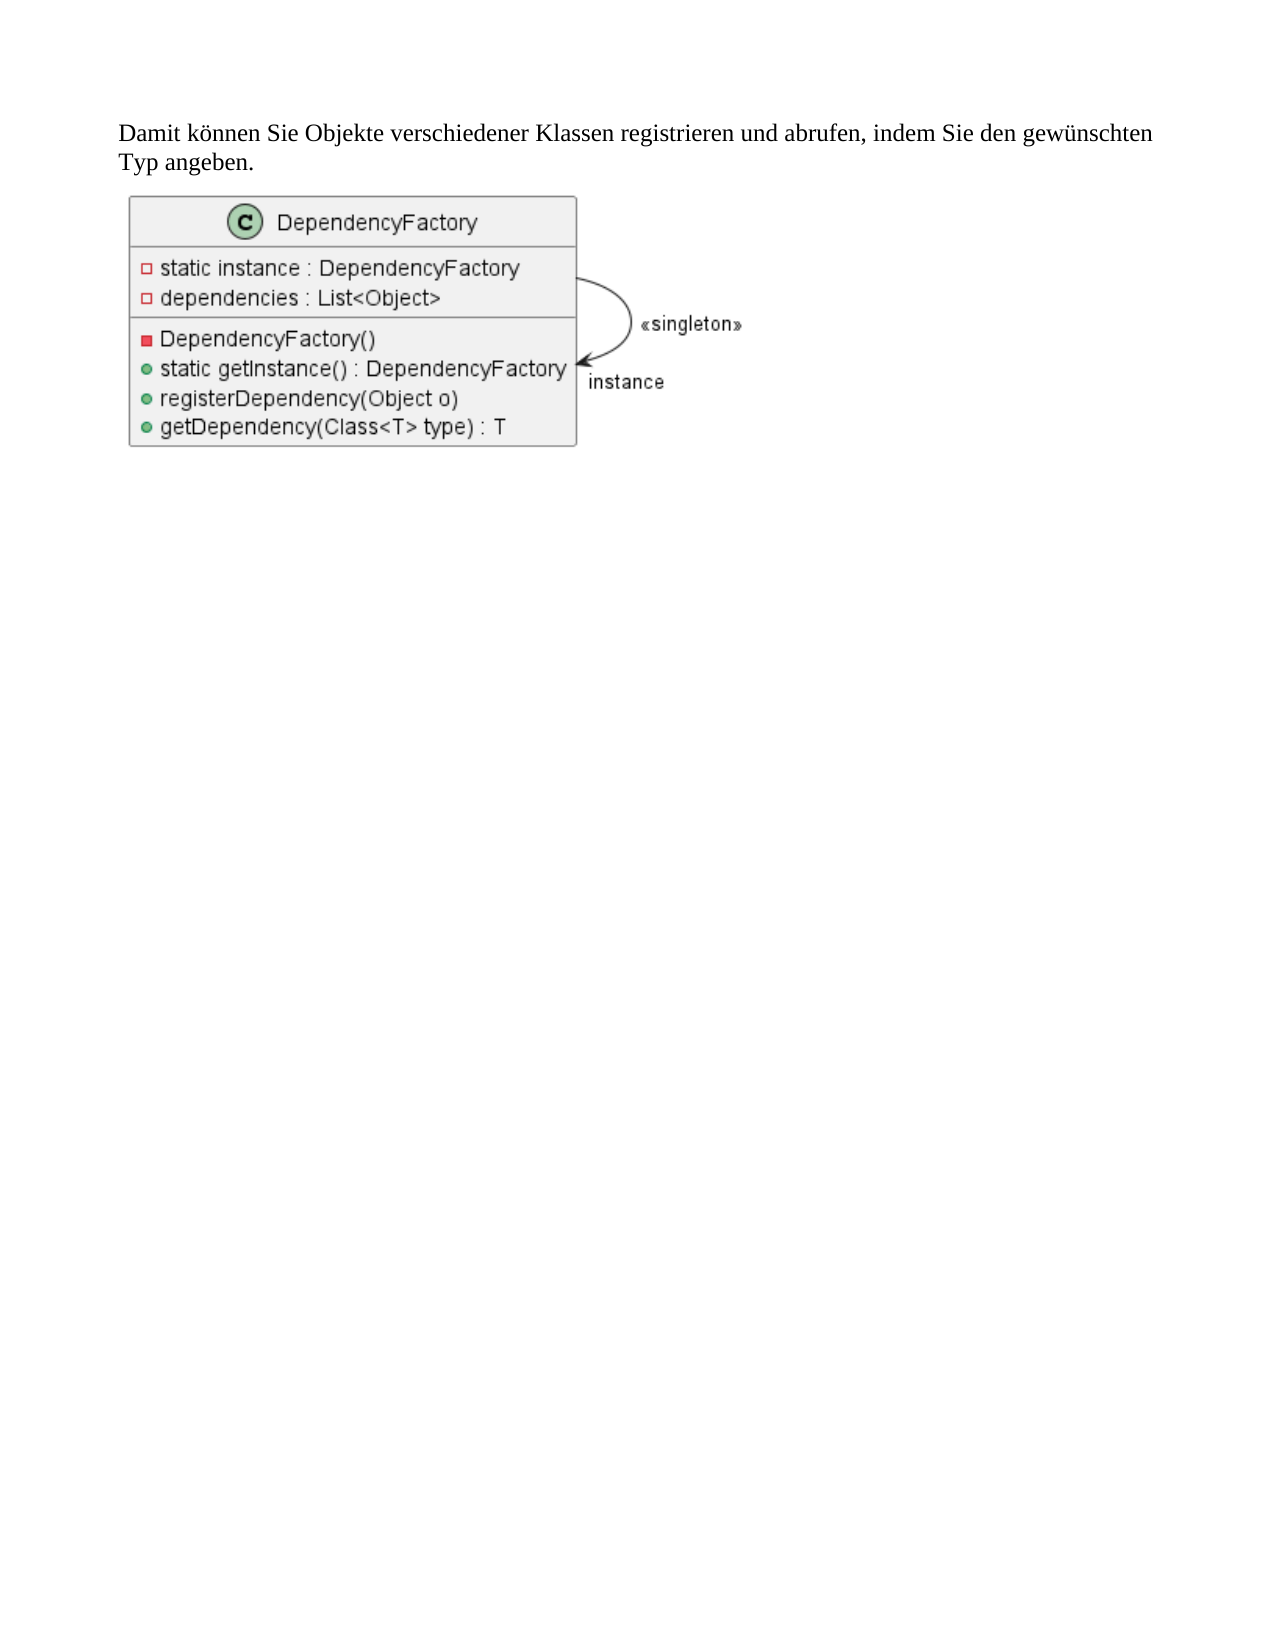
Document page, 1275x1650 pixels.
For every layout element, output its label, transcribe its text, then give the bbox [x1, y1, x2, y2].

text Damit können Sie Objekte verschiedener Klassen registrieren und abrufen, indem Sie den gewünschten Typ angeben. [118, 118, 1157, 176]
